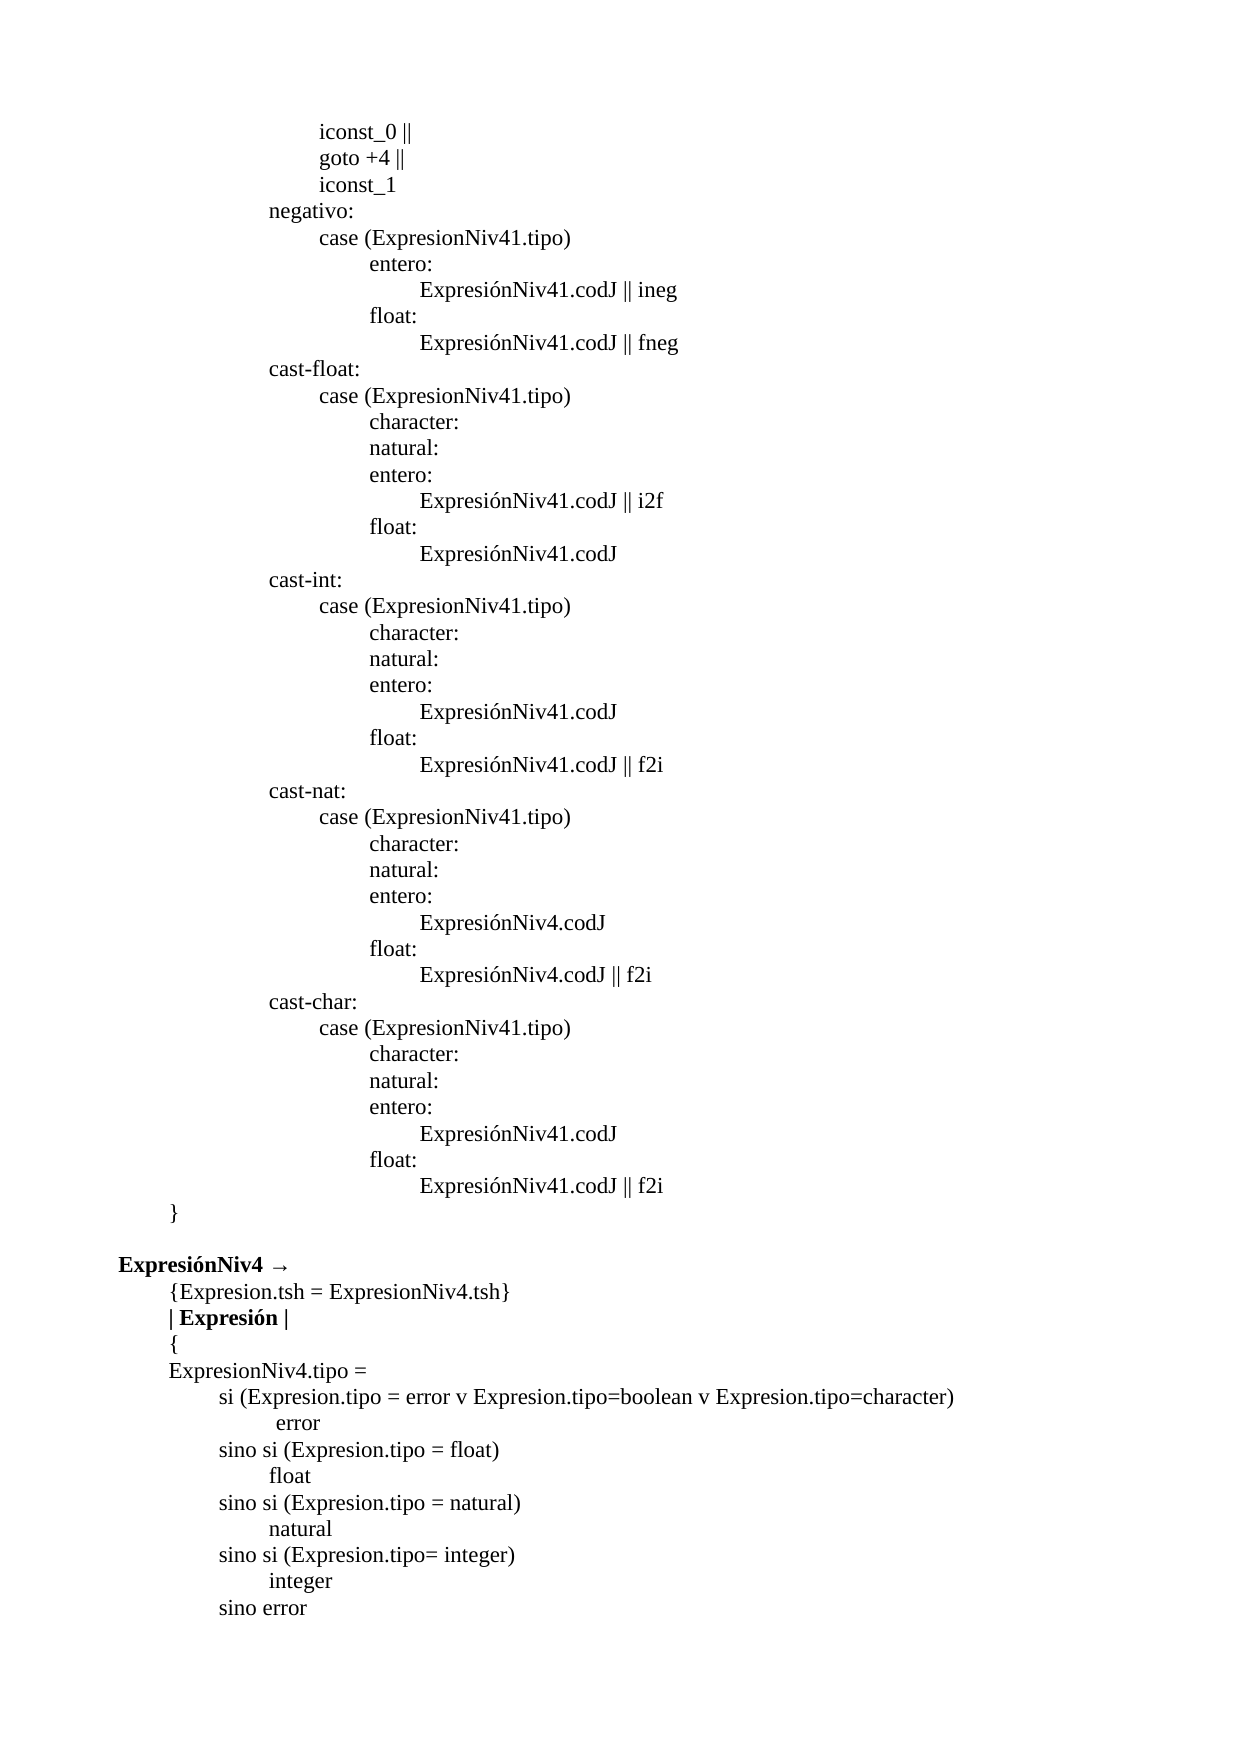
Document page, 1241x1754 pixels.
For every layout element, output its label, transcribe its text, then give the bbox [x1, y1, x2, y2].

text cast-char: [118, 988, 1122, 1014]
text float: [118, 935, 1122, 961]
text } [118, 1199, 1122, 1225]
text float [118, 1462, 1122, 1488]
text case (ExpresionNiv41.tipo) [118, 382, 1122, 408]
text negativo: [118, 197, 1122, 223]
text ExpresiónNiv4 → [118, 1251, 1122, 1278]
text case (ExpresionNiv41.tipo) [118, 803, 1122, 830]
text sino si (Expresion.tipo = float) [118, 1436, 1122, 1462]
text cast-nat: [118, 777, 1122, 803]
text float: [118, 724, 1122, 751]
text character: [118, 619, 1122, 645]
text natural: [118, 856, 1122, 882]
text natural: [118, 1067, 1122, 1093]
text character: [118, 408, 1122, 434]
text character: [118, 1041, 1122, 1067]
text sino si (Expresion.tipo = natural) [118, 1488, 1122, 1515]
text si (Expresion.tipo = error v Expresion.tipo=boolean v Expresion.tipo=character) [118, 1383, 1122, 1409]
text ExpresiónNiv41.codJ || f2i [118, 751, 1122, 777]
text sino error [118, 1594, 1122, 1620]
text ExpresionNiv4.tipo = [118, 1357, 1122, 1383]
text natural: [118, 645, 1122, 672]
text error [118, 1409, 1122, 1436]
text ExpresiónNiv4.codJ || f2i [118, 961, 1122, 988]
text ExpresiónNiv41.codJ [118, 698, 1122, 724]
text character: [118, 830, 1122, 856]
text iconst_0 || [118, 118, 1122, 144]
text float: [118, 513, 1122, 540]
text ExpresiónNiv41.codJ || ineg [118, 276, 1122, 303]
text case (ExpresionNiv41.tipo) [118, 223, 1122, 250]
text case (ExpresionNiv41.tipo) [118, 1014, 1122, 1041]
text entero: [118, 882, 1122, 909]
text ExpresiónNiv41.codJ [118, 540, 1122, 566]
text iconst_1 [118, 171, 1122, 197]
text | Expresión | [118, 1304, 1122, 1330]
text entero: [118, 461, 1122, 487]
text cast-float: [118, 355, 1122, 382]
text cast-int: [118, 566, 1122, 592]
text integer [118, 1568, 1122, 1594]
text natural: [118, 434, 1122, 461]
text {Expresion.tsh = ExpresionNiv4.tsh} [118, 1278, 1122, 1304]
text natural [118, 1515, 1122, 1541]
text entero: [118, 672, 1122, 698]
text ExpresiónNiv4.codJ [118, 909, 1122, 935]
text ExpresiónNiv41.codJ [118, 1119, 1122, 1146]
text case (ExpresionNiv41.tipo) [118, 592, 1122, 619]
text entero: [118, 250, 1122, 276]
text float: [118, 1146, 1122, 1172]
text goto +4 || [118, 144, 1122, 171]
text entero: [118, 1093, 1122, 1119]
text sino si (Expresion.tipo= integer) [118, 1541, 1122, 1568]
text ExpresiónNiv41.codJ || i2f [118, 487, 1122, 513]
text { [118, 1330, 1122, 1357]
text float: [118, 303, 1122, 329]
text ExpresiónNiv41.codJ || fneg [118, 329, 1122, 355]
text ExpresiónNiv41.codJ || f2i [118, 1172, 1122, 1199]
